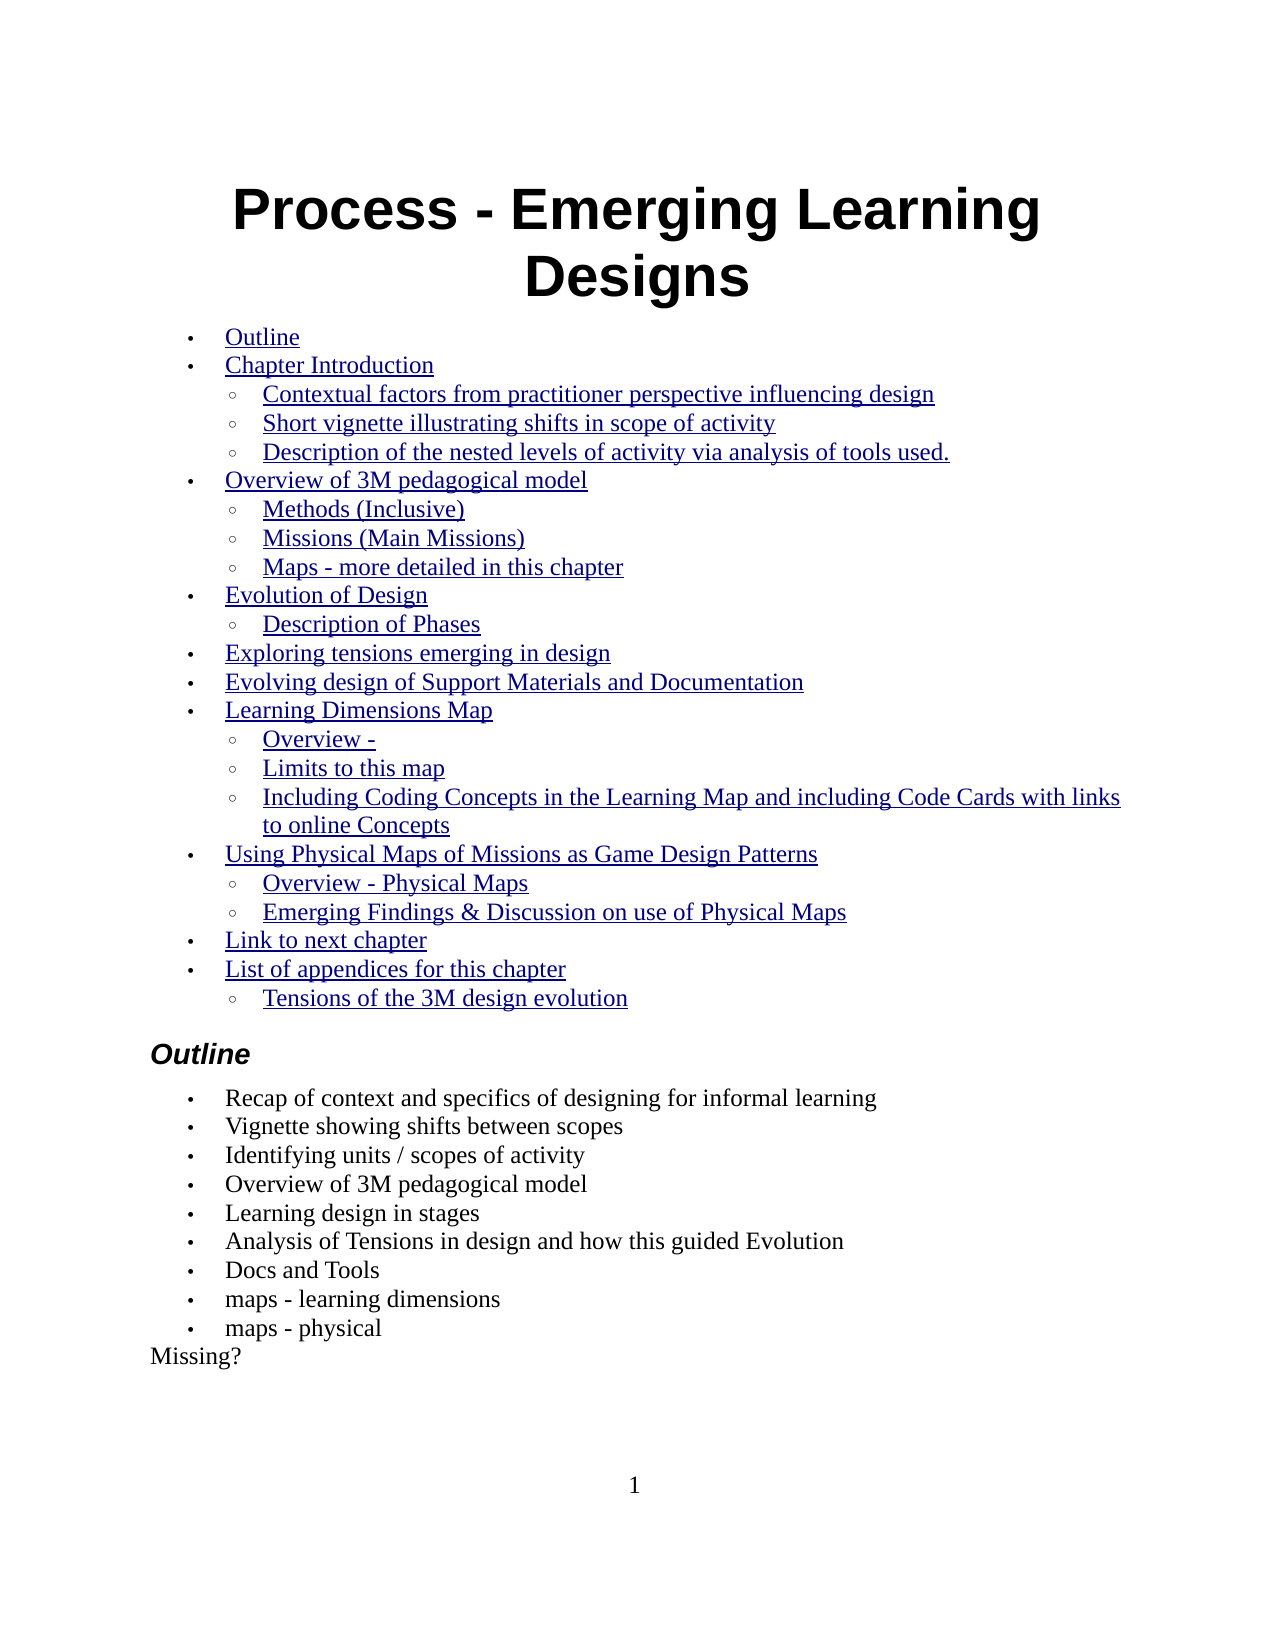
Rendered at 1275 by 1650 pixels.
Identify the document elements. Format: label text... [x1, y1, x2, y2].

list Limits to this map [225, 753, 1125, 782]
list Contextual factors from practitioner perspective influencing design [225, 379, 1125, 408]
list Evolution of Design [187, 580, 1125, 609]
list Missions (Main Missions) [225, 523, 1125, 552]
list Tensions of the 3M design evolution [225, 983, 1125, 1012]
list Chapter Introduction [187, 350, 1125, 379]
list List of appendices for this chapter [187, 954, 1125, 983]
list Vignette showing shifts between scopes [187, 1111, 1125, 1140]
list Including Coding Concepts in the Learning Map and including Code Cards with links to online Concepts [225, 782, 1125, 839]
list Overview of 3M pedagogical model [187, 1169, 1125, 1198]
list Emerging Findings & Discussion on use of Physical Maps [225, 897, 1125, 925]
list Maps - more detailed in this chapter [225, 552, 1125, 580]
list Description of Phases [225, 609, 1125, 638]
list Description of the nested levels of activity via analysis of tools used. [225, 437, 1125, 465]
list Docs and Tools [187, 1255, 1125, 1284]
list maps - learning dimensions [187, 1284, 1125, 1313]
list Recap of context and specifics of designing for informal learning [187, 1083, 1125, 1111]
list Using Physical Maps of Missions as Game Design Patterns [187, 839, 1125, 868]
list Evolving design of Support Materials and Documentation [187, 667, 1125, 695]
list Learning design in stages [187, 1198, 1125, 1226]
list Overview - [225, 724, 1125, 753]
list maps - physical [187, 1313, 1125, 1341]
list Methods (Inclusive) [225, 494, 1125, 523]
subtitle Outline [150, 1037, 1125, 1070]
title Process - Emerging Learning Designs [150, 175, 1125, 309]
list Learning Dimensions Map [187, 695, 1125, 724]
list Analysis of Tensions in design and how this guided Evolution [187, 1226, 1125, 1255]
list Overview of 3M pedagogical model [187, 465, 1125, 494]
list Identifying units / scopes of activity [187, 1140, 1125, 1169]
text Missing? [150, 1341, 1125, 1370]
list Link to next chapter [187, 925, 1125, 954]
list Exploring tensions emerging in design [187, 638, 1125, 667]
list Outline [187, 322, 1125, 350]
list Overview - Physical Maps [225, 868, 1125, 897]
list Short vignette illustrating shifts in scope of activity [225, 408, 1125, 437]
